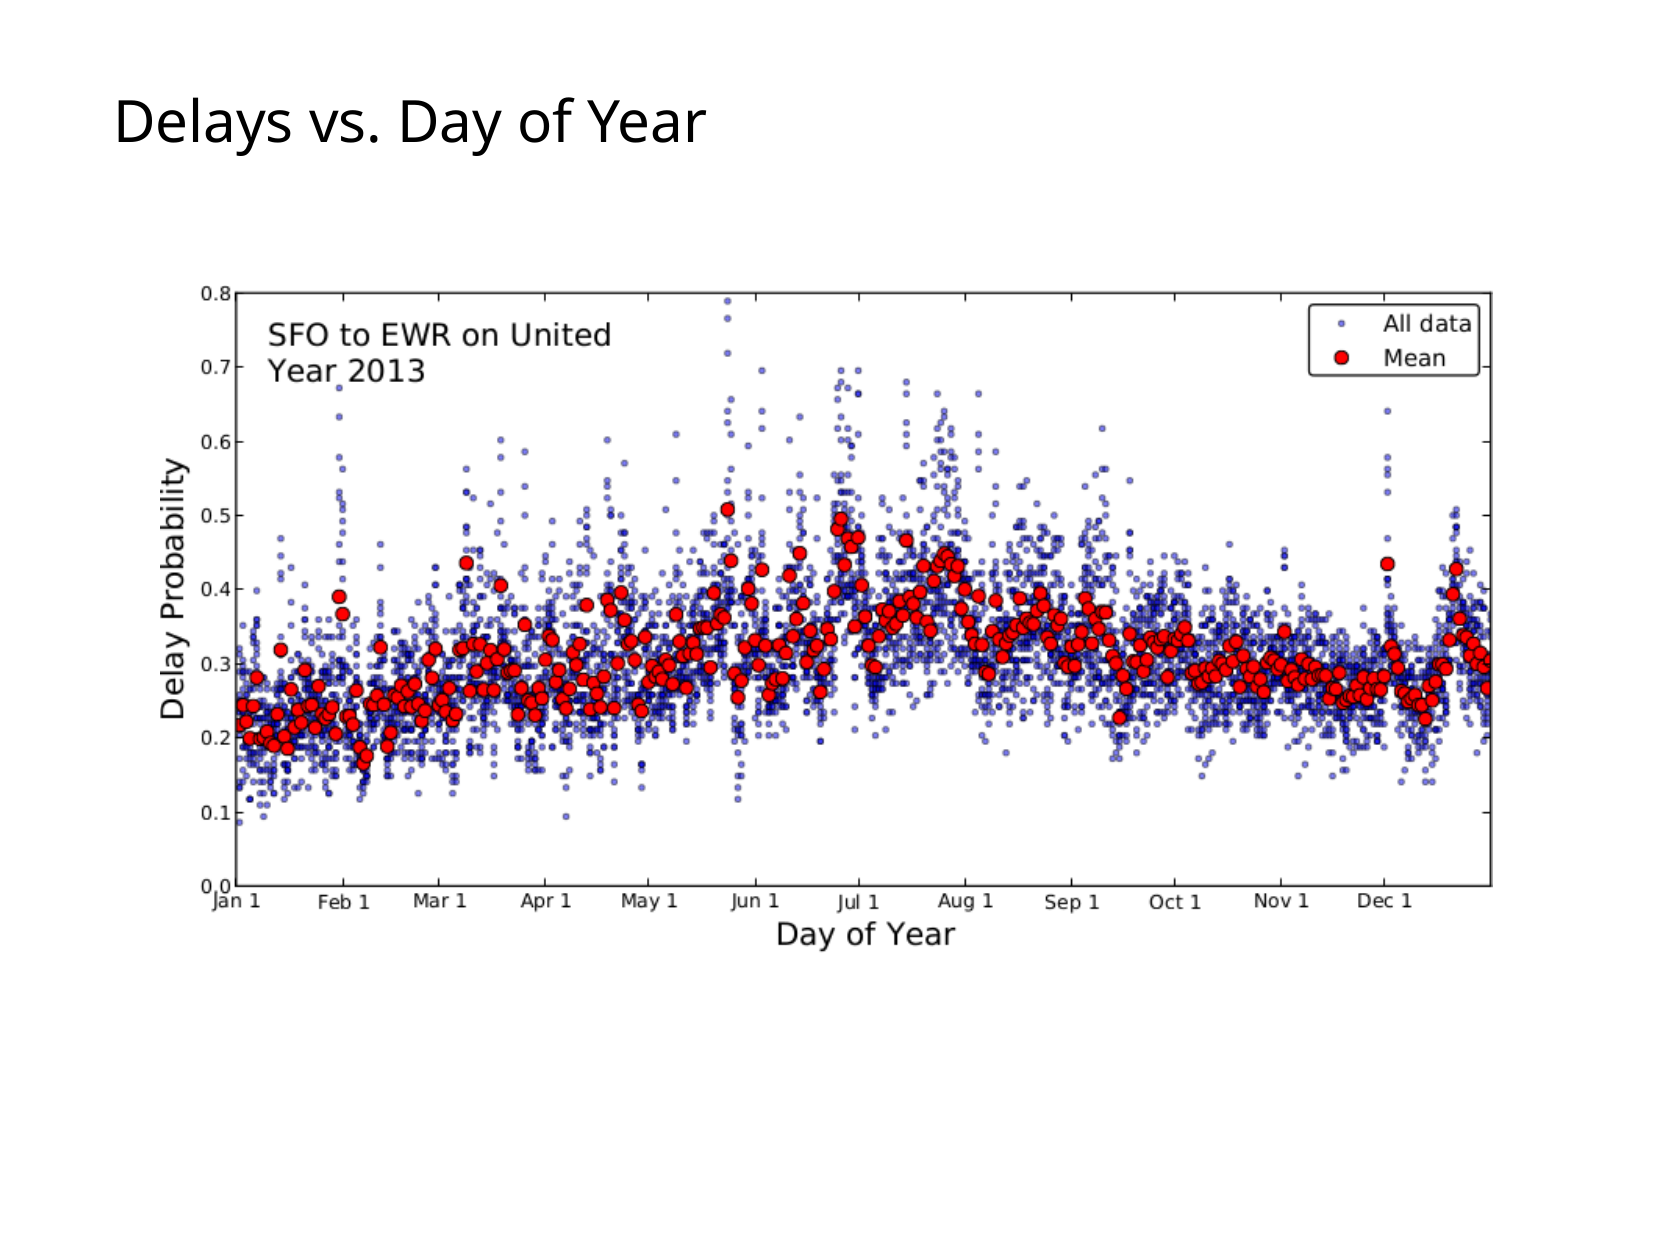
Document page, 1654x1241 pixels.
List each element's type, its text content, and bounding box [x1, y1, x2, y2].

text_box Delays vs. Day of Year [98, 72, 1000, 158]
picture [160, 285, 1493, 954]
